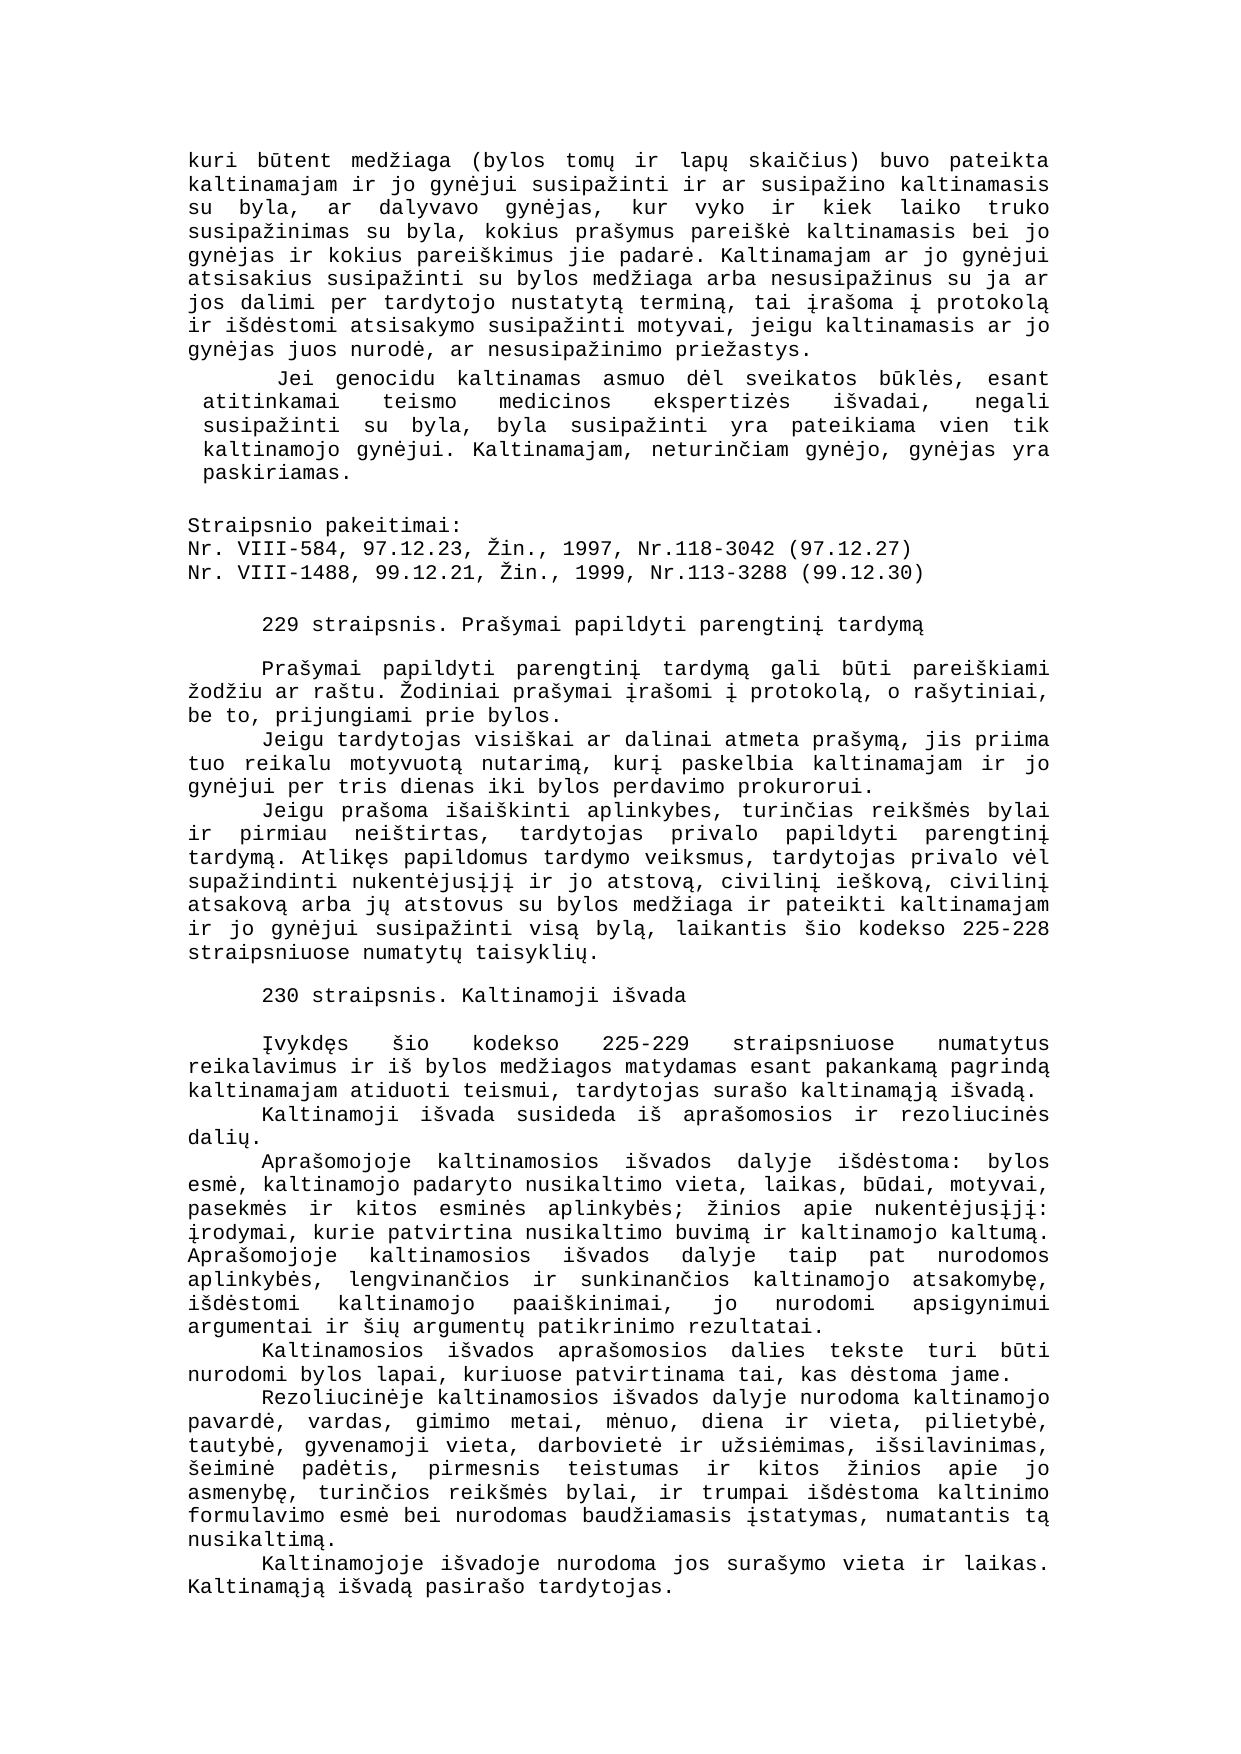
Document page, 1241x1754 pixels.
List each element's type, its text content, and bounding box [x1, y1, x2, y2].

text Įvykdęs šio kodekso 225-229 straipsniuose numatytus reikalavimus ir iš bylos medžiagos matydamas esant pakankamą pagrindą kaltinamajam atiduoti teismui, tardytojas surašo kaltinamąją išvadą. [187, 1033, 1050, 1103]
text Rezoliucinėje kaltinamosios išvados dalyje nurodoma kaltinamojo pavardė, vardas, gimimo metai, mėnuo, diena ir vieta, pilietybė, tautybė, gyvenamoji vieta, darbovietė ir užsiėmimas, išsilavinimas, šeiminė padėtis, pirmesnis teistumas ir kitos žinios apie jo asmenybę, turinčios reikšmės bylai, ir trumpai išdėstoma kaltinimo formulavimo esmė bei nurodomas baudžiamasis įstatymas, numatantis tą nusikaltimą. [187, 1387, 1050, 1553]
text Prašymai papildyti parengtinį tardymą gali būti pareiškiami žodžiu ar raštu. Žodiniai prašymai įrašomi į protokolą, o rašytiniai, be to, prijungiami prie bylos. [187, 658, 1050, 729]
text 229 straipsnis. Prašymai papildyti parengtinį tardymą [187, 614, 1050, 638]
text Straipsnio pakeitimai: [187, 515, 1050, 538]
text Kaltinamosios išvados aprašomosios dalies tekste turi būti nurodomi bylos lapai, kuriuose patvirtinama tai, kas dėstoma jame. [187, 1340, 1050, 1387]
text Nr. VIII-1488, 99.12.21, Žin., 1999, Nr.113-3288 (99.12.30) [187, 562, 1050, 586]
text Kaltinamojoje išvadoje nurodoma jos surašymo vieta ir laikas. Kaltinamąją išvadą pasirašo tardytojas. [187, 1553, 1050, 1600]
text Kaltinamoji išvada susideda iš aprašomosios ir rezoliucinės dalių. [187, 1103, 1050, 1151]
text Jeigu tardytojas visiškai ar dalinai atmeta prašymą, jis priima tuo reikalu motyvuotą nutarimą, kurį paskelbia kaltinamajam ir jo gynėjui per tris dienas iki bylos perdavimo prokurorui. [187, 729, 1050, 800]
text kuri būtent medžiaga (bylos tomų ir lapų skaičius) buvo pateikta kaltinamajam ir jo gynėjui susipažinti ir ar susipažino kaltinamasis su byla, ar dalyvavo gynėjas, kur vyko ir kiek laiko truko susipažinimas su byla, kokius prašymus pareiškė kaltinamasis bei jo gynėjas ir kokius pareiškimus jie padarė. Kaltinamajam ar jo gynėjui atsisakius susipažinti su bylos medžiaga arba nesusipažinus su ja ar jos dalimi per tardytojo nustatytą terminą, tai įrašoma į protokolą ir išdėstomi atsisakymo susipažinti motyvai, jeigu kaltinamasis ar jo gynėjas juos nurodė, ar nesusipažinimo priežastys. [187, 150, 1050, 363]
text 230 straipsnis. Kaltinamoji išvada [187, 985, 1050, 1009]
text Jei genocidu kaltinamas asmuo dėl sveikatos būklės, esant atitinkamai teismo medicinos ekspertizės išvadai, negali susipažinti su byla, byla susipažinti yra pateikiama vien tik kaltinamojo gynėjui. Kaltinamajam, neturinčiam gynėjo, gynėjas yra paskiriamas. [202, 368, 1050, 486]
text Nr. VIII-584, 97.12.23, Žin., 1997, Nr.118-3042 (97.12.27) [187, 538, 1050, 562]
text Jeigu prašoma išaiškinti aplinkybes, turinčias reikšmės bylai ir pirmiau neištirtas, tardytojas privalo papildyti parengtinį tardymą. Atlikęs papildomus tardymo veiksmus, tardytojas privalo vėl supažindinti nukentėjusįjį ir jo atstovą, civilinį ieškovą, civilinį atsakovą arba jų atstovus su bylos medžiaga ir pateikti kaltinamajam ir jo gynėjui susipažinti visą bylą, laikantis šio kodekso 225-228 straipsniuose numatytų taisyklių. [187, 800, 1050, 965]
text Aprašomojoje kaltinamosios išvados dalyje išdėstoma: bylos esmė, kaltinamojo padaryto nusikaltimo vieta, laikas, būdai, motyvai, pasekmės ir kitos esminės aplinkybės; žinios apie nukentėjusįjį: įrodymai, kurie patvirtina nusikaltimo buvimą ir kaltinamojo kaltumą. Aprašomojoje kaltinamosios išvados dalyje taip pat nurodomos aplinkybės, lengvinančios ir sunkinančios kaltinamojo atsakomybę, išdėstomi kaltinamojo paaiškinimai, jo nurodomi apsigynimui argumentai ir šių argumentų patikrinimo rezultatai. [187, 1151, 1050, 1340]
